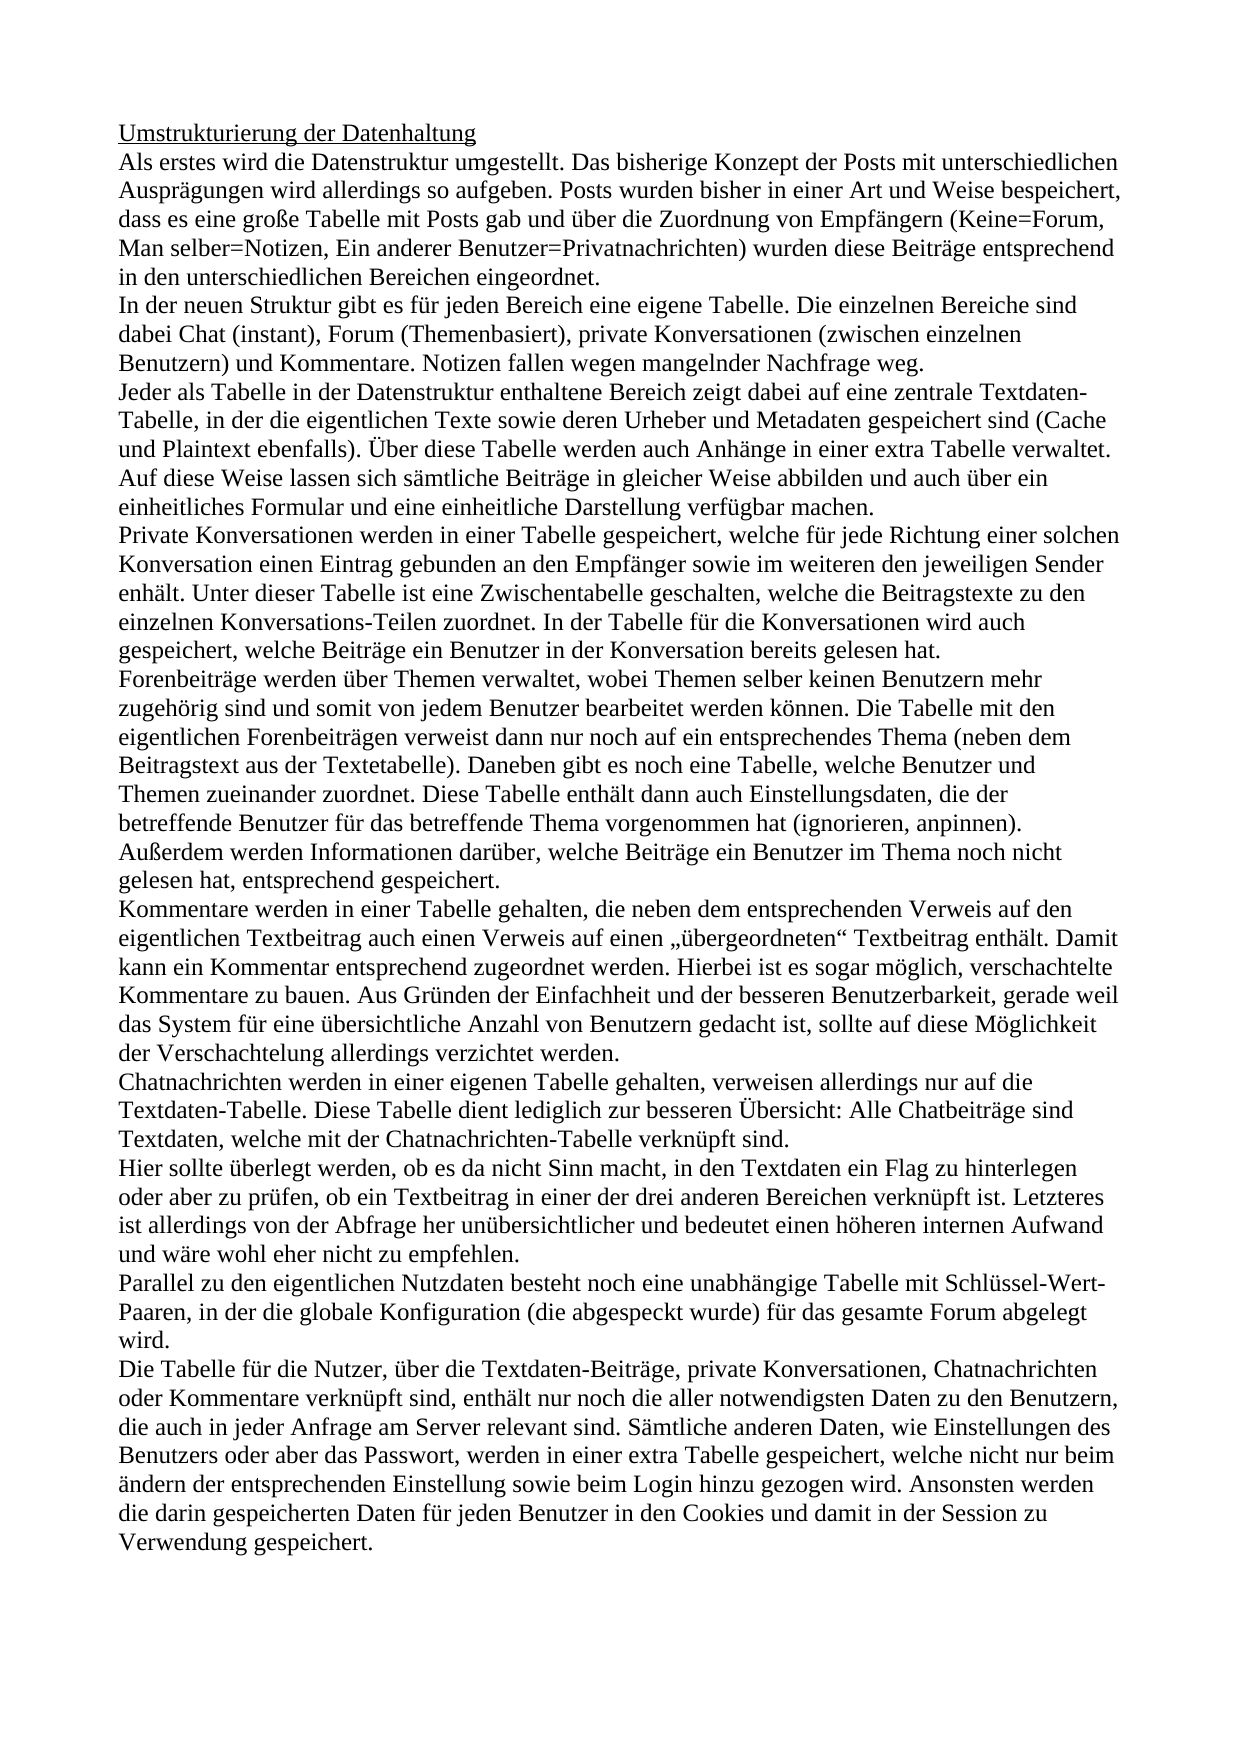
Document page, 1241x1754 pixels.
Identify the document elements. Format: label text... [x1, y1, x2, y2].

text In der neuen Struktur gibt es für jeden Bereich eine eigene Tabelle. Die einzelnen Bereiche sind dabei Chat (instant), Forum (Themenbasiert), private Konversationen (zwischen einzelnen Benutzern) und Kommentare. Notizen fallen wegen mangelnder Nachfrage weg. [118, 291, 1122, 377]
text Hier sollte überlegt werden, ob es da nicht Sinn macht, in den Textdaten ein Flag zu hinterlegen oder aber zu prüfen, ob ein Textbeitrag in einer der drei anderen Bereichen verknüpft ist. Letzteres ist allerdings von der Abfrage her unübersichtlicher und bedeutet einen höheren internen Aufwand und wäre wohl eher nicht zu empfehlen. [118, 1153, 1122, 1268]
text Kommentare werden in einer Tabelle gehalten, die neben dem entsprechenden Verweis auf den eigentlichen Textbeitrag auch einen Verweis auf einen „übergeordneten“ Textbeitrag enthält. Damit kann ein Kommentar entsprechend zugeordnet werden. Hierbei ist es sogar möglich, verschachtelte Kommentare zu bauen. Aus Gründen der Einfachheit und der besseren Benutzerbarkeit, gerade weil das System für eine übersichtliche Anzahl von Benutzern gedacht ist, sollte auf diese Möglichkeit der Verschachtelung allerdings verzichtet werden. [118, 894, 1122, 1067]
text Als erstes wird die Datenstruktur umgestellt. Das bisherige Konzept der Posts mit unterschiedlichen Ausprägungen wird allerdings so aufgeben. Posts wurden bisher in einer Art und Weise bespeichert, dass es eine große Tabelle mit Posts gab und über die Zuordnung von Empfängern (Keine=Forum, Man selber=Notizen, Ein anderer Benutzer=Privatnachrichten) wurden diese Beiträge entsprechend in den unterschiedlichen Bereichen eingeordnet. [118, 147, 1122, 291]
text Chatnachrichten werden in einer eigenen Tabelle gehalten, verweisen allerdings nur auf die Textdaten-Tabelle. Diese Tabelle dient lediglich zur besseren Übersicht: Alle Chatbeiträge sind Textdaten, welche mit der Chatnachrichten-Tabelle verknüpft sind. [118, 1067, 1122, 1153]
text Forenbeiträge werden über Themen verwaltet, wobei Themen selber keinen Benutzern mehr zugehörig sind und somit von jedem Benutzer bearbeitet werden können. Die Tabelle mit den eigentlichen Forenbeiträgen verweist dann nur noch auf ein entsprechendes Thema (neben dem Beitragstext aus der Textetabelle). Daneben gibt es noch eine Tabelle, welche Benutzer und Themen zueinander zuordnet. Diese Tabelle enthält dann auch Einstellungsdaten, die der betreffende Benutzer für das betreffende Thema vorgenommen hat (ignorieren, anpinnen). Außerdem werden Informationen darüber, welche Beiträge ein Benutzer im Thema noch nicht gelesen hat, entsprechend gespeichert. [118, 664, 1122, 894]
text Die Tabelle für die Nutzer, über die Textdaten-Beiträge, private Konversationen, Chatnachrichten oder Kommentare verknüpft sind, enthält nur noch die aller notwendigsten Daten zu den Benutzern, die auch in jeder Anfrage am Server relevant sind. Sämtliche anderen Daten, wie Einstellungen des Benutzers oder aber das Passwort, werden in einer extra Tabelle gespeichert, welche nicht nur beim ändern der entsprechenden Einstellung sowie beim Login hinzu gezogen wird. Ansonsten werden die darin gespeicherten Daten für jeden Benutzer in den Cookies und damit in der Session zu Verwendung gespeichert. [118, 1354, 1122, 1556]
text Jeder als Tabelle in der Datenstruktur enthaltene Bereich zeigt dabei auf eine zentrale Textdaten-Tabelle, in der die eigentlichen Texte sowie deren Urheber und Metadaten gespeichert sind (Cache und Plaintext ebenfalls). Über diese Tabelle werden auch Anhänge in einer extra Tabelle verwaltet. Auf diese Weise lassen sich sämtliche Beiträge in gleicher Weise abbilden und auch über ein einheitliches Formular und eine einheitliche Darstellung verfügbar machen. [118, 377, 1122, 521]
text Private Konversationen werden in einer Tabelle gespeichert, welche für jede Richtung einer solchen Konversation einen Eintrag gebunden an den Empfänger sowie im weiteren den jeweiligen Sender enhält. Unter dieser Tabelle ist eine Zwischentabelle geschalten, welche die Beitragstexte zu den einzelnen Konversations-Teilen zuordnet. In der Tabelle für die Konversationen wird auch gespeichert, welche Beiträge ein Benutzer in der Konversation bereits gelesen hat. [118, 521, 1122, 664]
text Parallel zu den eigentlichen Nutzdaten besteht noch eine unabhängige Tabelle mit Schlüssel-Wert-Paaren, in der die globale Konfiguration (die abgespeckt wurde) für das gesamte Forum abgelegt wird. [118, 1268, 1122, 1354]
text Umstrukturierung der Datenhaltung [118, 118, 1122, 147]
